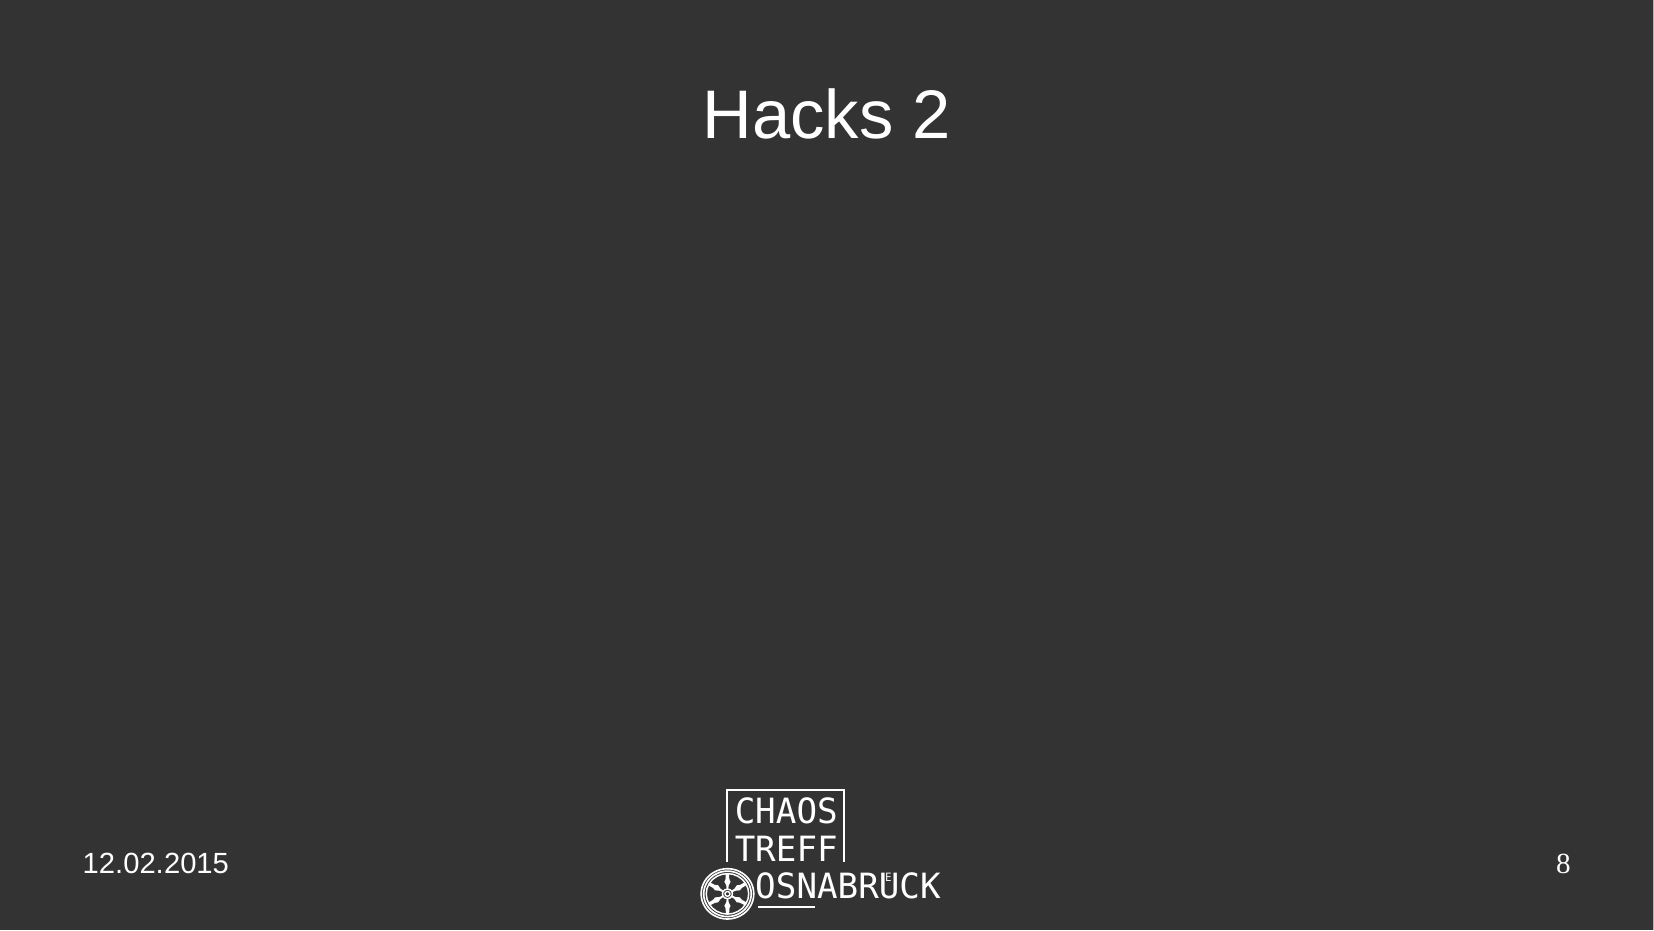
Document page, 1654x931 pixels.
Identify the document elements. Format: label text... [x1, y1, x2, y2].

title Hacks 2 [82, 37, 1571, 193]
